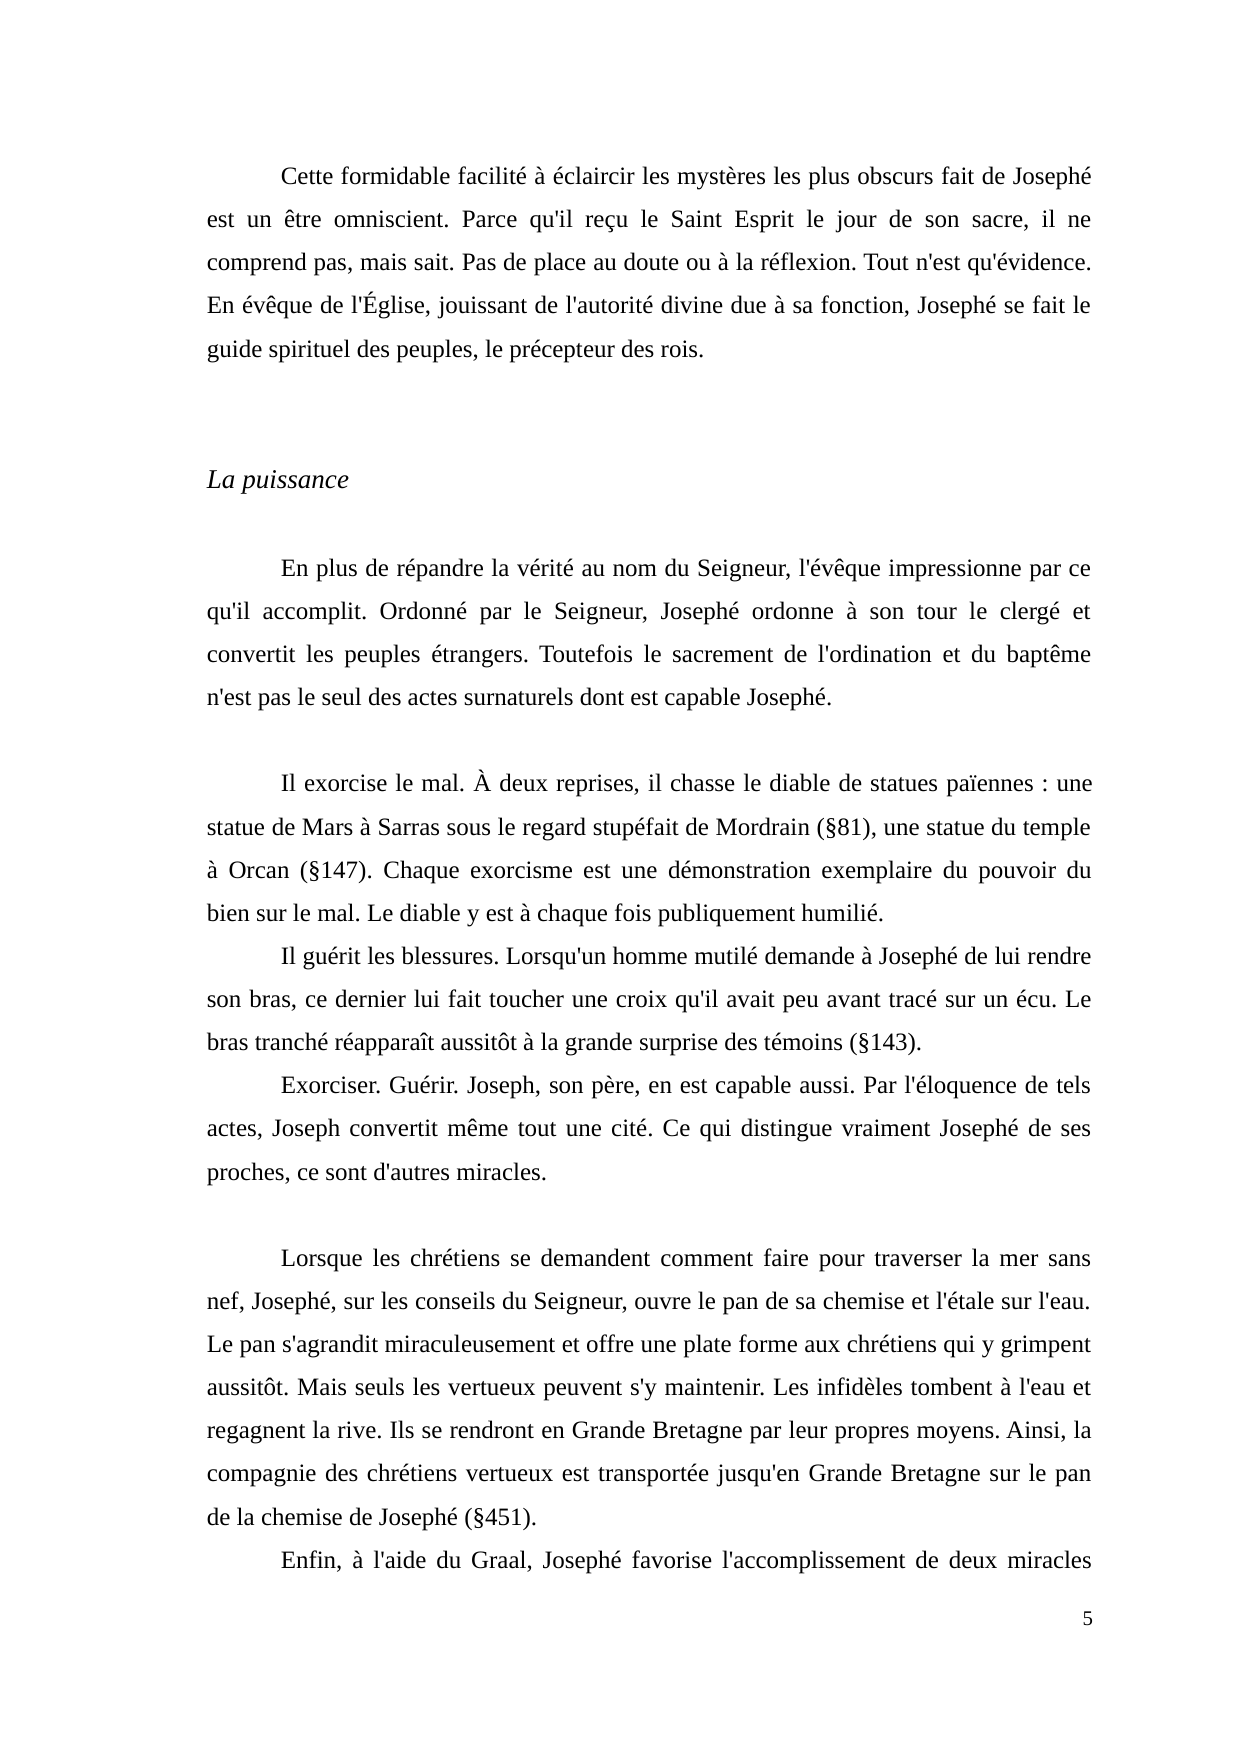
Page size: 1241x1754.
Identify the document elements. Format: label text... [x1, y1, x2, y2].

text Il guérit les blessures. Lorsqu'un homme mutilé demande à Josephé de lui rendre son bras, ce dernier lui fait toucher une croix qu'il avait peu avant tracé sur un écu. Le bras tranché réapparaît aussitôt à la grande surprise des témoins (§143). [207, 941, 1093, 1056]
text En plus de répandre la vérité au nom du Seigneur, l'évêque impressionne par ce qu'il accomplit. Ordonné par le Seigneur, Josephé ordonne à son tour le clergé et convertit les peuples étrangers. Toutefois le sacrement de l'ordination et du baptême n'est pas le seul des actes surnaturels dont est capable Josephé. [207, 553, 1093, 711]
text Exorciser. Guérir. Joseph, son père, en est capable aussi. Par l'éloquence de tels actes, Joseph convertit même tout une cité. Ce qui distingue vraiment Josephé de ses proches, ce sont d'autres miracles. [207, 1070, 1093, 1185]
text Il exorcise le mal. À deux reprises, il chasse le diable de statues païennes : une statue de Mars à Sarras sous le regard stupéfait de Mordrain (§81), une statue du temple à Orcan (§147). Chaque exorcisme est une démonstration exemplaire du pouvoir du bien sur le mal. Le diable y est à chaque fois publiquement humilié. [207, 768, 1093, 927]
text La puissance [207, 463, 1093, 494]
text Lorsque les chrétiens se demandent comment faire pour traverser la mer sans nef, Josephé, sur les conseils du Seigneur, ouvre le pan de sa chemise et l'étale sur l'eau. Le pan s'agrandit miraculeusement et offre une plate forme aux chrétiens qui y grimpent aussitôt. Mais seuls les vertueux peuvent s'y maintenir. Les infidèles tombent à l'eau et regagnent la rive. Ils se rendront en Grande Bretagne par leur propres moyens. Ainsi, la compagnie des chrétiens vertueux est transportée jusqu'en Grande Bretagne sur le pan de la chemise de Josephé (§451). [207, 1243, 1093, 1530]
text Enfin, à l'aide du Graal, Josephé favorise l'accomplissement de deux miracles [207, 1545, 1093, 1573]
text Cette formidable facilité à éclaircir les mystères les plus obscurs fait de Josephé est un être omniscient. Parce qu'il reçu le Saint Esprit le jour de son sacre, il ne comprend pas, mais sait. Pas de place au doute ou à la réflexion. Tout n'est qu'évidence. En évêque de l'Église, jouissant de l'autorité divine due à sa fonction, Josephé se fait le guide spirituel des peuples, le précepteur des rois. [207, 161, 1093, 362]
